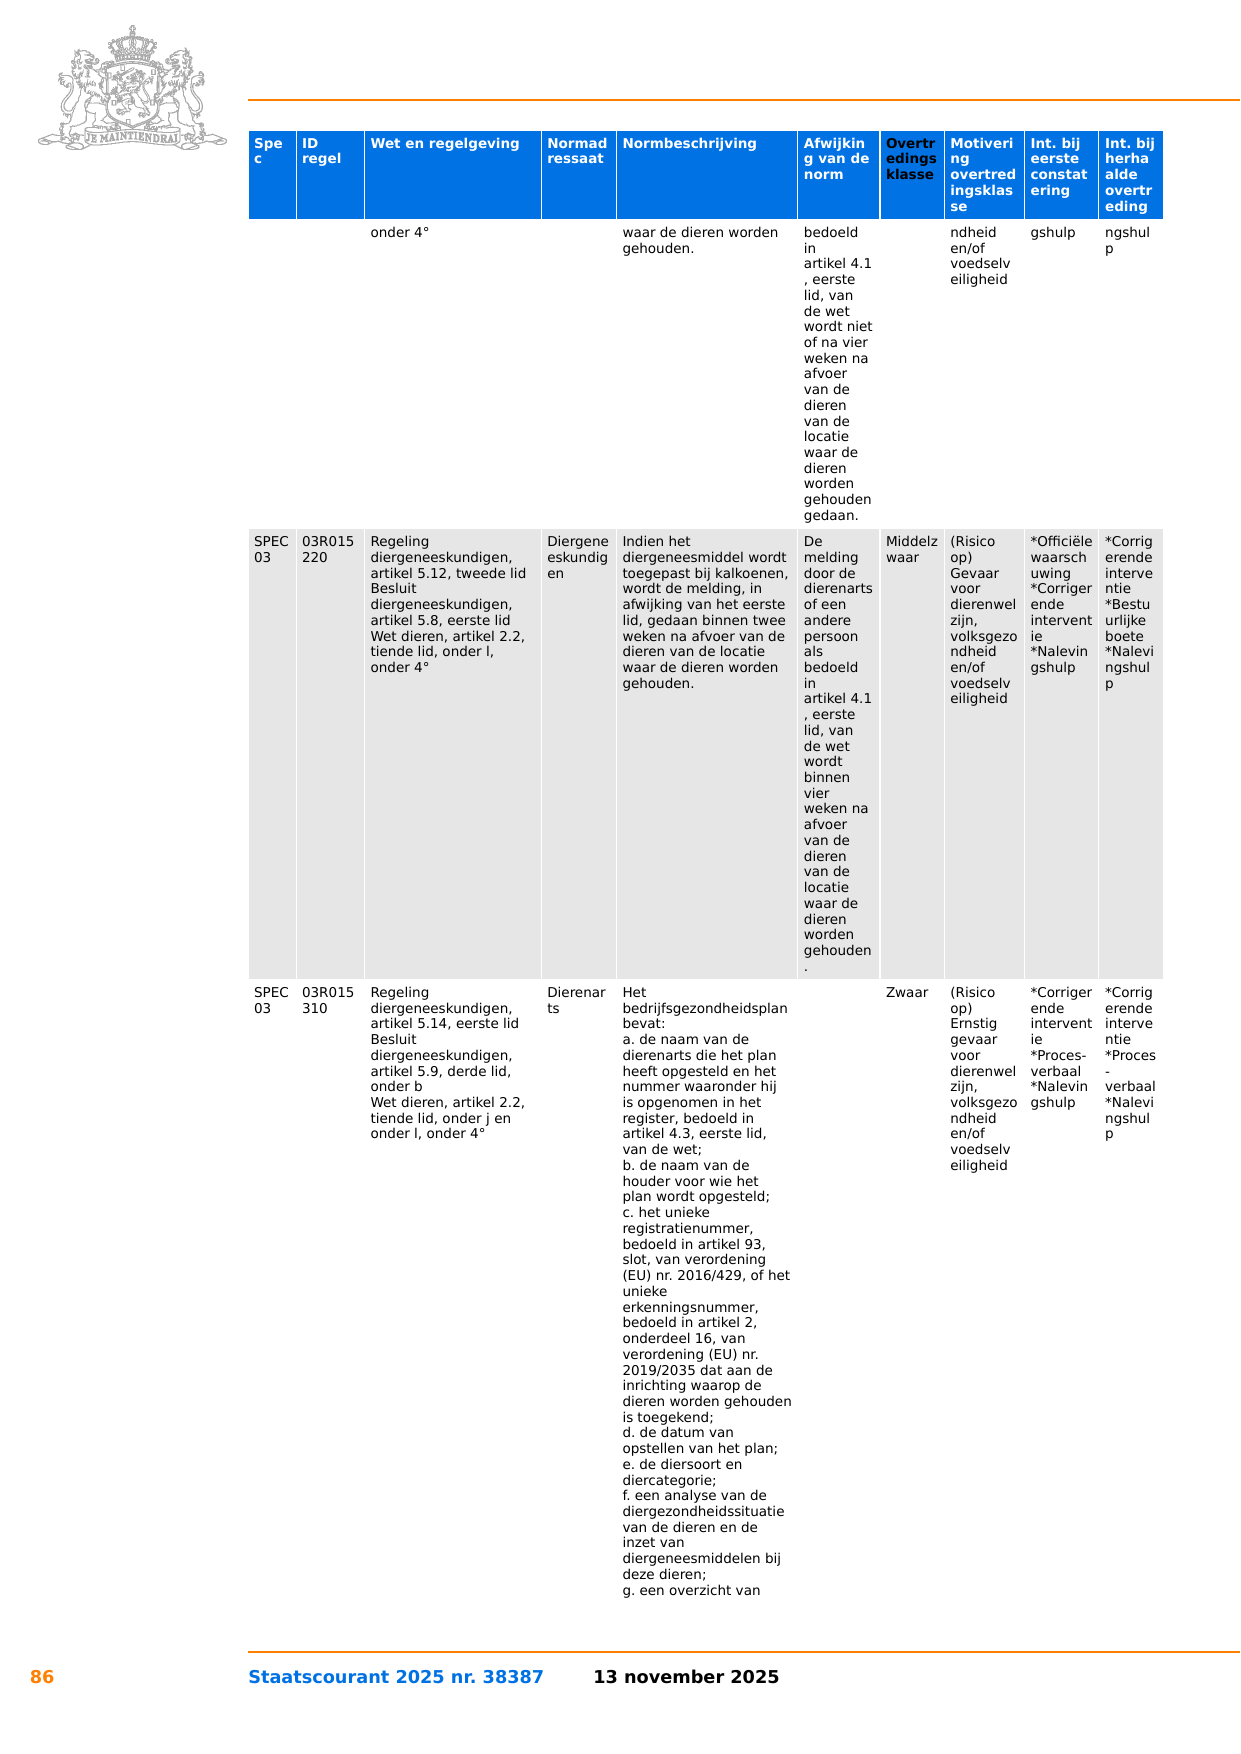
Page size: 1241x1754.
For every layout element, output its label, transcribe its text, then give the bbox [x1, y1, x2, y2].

table_cell [542, 220, 616, 528]
table_cell *Corrigerende interventie *Bestuurlijke boete *Nalevingshulp [1099, 529, 1163, 979]
table_cell waar de dieren worden gehouden. [617, 220, 797, 528]
table_cell [881, 220, 944, 528]
table_cell [297, 220, 364, 528]
table_header ID regel [297, 131, 364, 219]
table_cell gshulp [1025, 220, 1098, 528]
table_cell (Risico op) Gevaar voor dierenwelzijn, volksgezondheid en/of voedselveiligheid [945, 529, 1024, 979]
table_cell ngshulp [1099, 220, 1163, 528]
table_cell onder 4° [365, 220, 541, 528]
table_cell Zwaar [881, 980, 944, 1603]
table_cell ndheid en/of voedselveiligheid [945, 220, 1024, 528]
table_header Wet en regelgeving [365, 131, 541, 219]
table_header Int. bij herhaalde overtreding [1099, 131, 1163, 219]
table_cell Regeling diergeneeskundigen, artikel 5.14, eerste lid Besluit diergeneeskundigen, artikel 5.9, derde lid, onder b Wet dieren, artikel 2.2, tiende lid, onder j en onder l, onder 4° [365, 980, 541, 1603]
table_cell *Officiële waarschuwing *Corrigerende interventie *Nalevingshulp [1025, 529, 1098, 979]
table_header Afwijking van de norm [798, 131, 879, 219]
table_header Normbeschrijving [617, 131, 797, 219]
table_cell SPEC03 [249, 529, 296, 979]
table_cell 03R015310 [297, 980, 364, 1603]
table_cell Regeling diergeneeskundigen, artikel 5.12, tweede lid Besluit diergeneeskundigen, artikel 5.8, eerste lid Wet dieren, artikel 2.2, tiende lid, onder l, onder 4° [365, 529, 541, 979]
table_cell [798, 980, 879, 1603]
table_header Spec [249, 131, 296, 219]
picture [38, 25, 227, 150]
table_cell De melding door de dierenarts of een andere persoon als bedoeld in artikel 4.1, eerste lid, van de wet wordt binnen vier weken na afvoer van de dieren van de locatie waar de dieren worden gehouden. [798, 529, 879, 979]
table_cell *Corrigerende interventie *Proces-verbaal *Nalevingshulp [1025, 980, 1098, 1603]
table_cell SPEC03 [249, 980, 296, 1603]
table_cell Middelzwaar [881, 529, 944, 979]
table_cell Indien het diergeneesmiddel wordt toegepast bij kalkoenen, wordt de melding, in afwijking van het eerste lid, gedaan binnen twee weken na afvoer van de dieren van de locatie waar de dieren worden gehouden. [617, 529, 797, 979]
table_cell *Corrigerende interventie *Proces-verbaal *Nalevingshulp [1099, 980, 1163, 1603]
table_header Int. bij eerste constatering [1025, 131, 1098, 219]
table_header Normadressaat [542, 131, 616, 219]
table_cell bedoeld in artikel 4.1, eerste lid, van de wet wordt niet of na vier weken na afvoer van de dieren van de locatie waar de dieren worden gehouden gedaan. [798, 220, 879, 528]
table_cell (Risico op) Ernstig gevaar voor dierenwelzijn, volksgezondheid en/of voedselveiligheid [945, 980, 1024, 1603]
table_header Overtredingsklasse [881, 131, 944, 219]
table_cell Het bedrijfsgezondheidsplan bevat: a. de naam van de dierenarts die het plan heeft opgesteld en het nummer waaronder hij is opgenomen in het register, bedoeld in artikel 4.3, eerste lid, van de wet; b. de naam van de houder voor wie het plan wordt opgesteld; c. het unieke registratienummer, bedoeld in artikel 93, slot, van verordening (EU) nr. 2016/429, of het unieke erkenningsnummer, bedoeld in artikel 2, onderdeel 16, van verordening (EU) nr. 2019/2035 dat aan de inrichting waarop de dieren worden gehouden is toegekend; d. de datum van opstellen van het plan; e. de diersoort en diercategorie; f. een analyse van de diergezondheidssituatie van de dieren en de inzet van diergeneesmiddelen bij deze dieren; g. een overzicht van [617, 980, 797, 1603]
table_cell 03R015220 [297, 529, 364, 979]
table_cell Dierenarts [542, 980, 616, 1603]
table_cell Diergeneeskundigen [542, 529, 616, 979]
table_cell [249, 220, 296, 528]
table_header Motivering overtredingsklasse [945, 131, 1024, 219]
